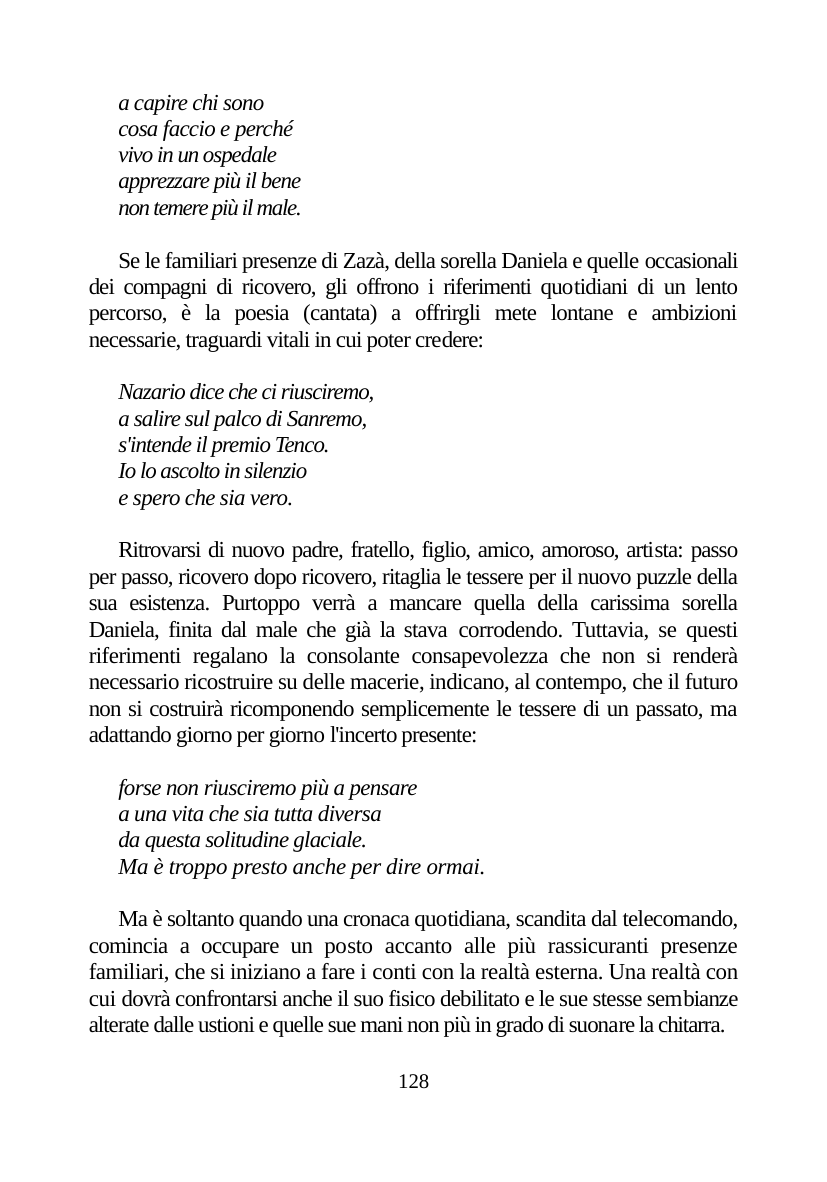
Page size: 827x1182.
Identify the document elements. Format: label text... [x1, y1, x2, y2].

text Se le familiari presenze di Zazà, della sorella Daniela e quelle occasionali dei compagni di ricovero, gli offrono i riferimenti quotidiani di un lento percorso, è la poesia (cantata) a offrirgli mete lontane e ambizioni necessarie, traguardi vitali in cui poter credere: [88, 247, 738, 352]
text Io lo ascolto in silenzio [88, 457, 738, 484]
text s'intende il premio Tenco. [88, 431, 738, 457]
text non temere più il male. [88, 194, 738, 220]
text Nazario dice che ci riusciremo, [88, 378, 738, 405]
text e spero che sia vero. [88, 484, 738, 510]
text Ma è troppo presto anche per dire ormai. [88, 853, 738, 879]
text vivo in un ospedale [88, 141, 738, 168]
text forse non riusciremo più a pensare [88, 774, 738, 800]
text apprezzare più il bene [88, 168, 738, 194]
text Ritrovarsi di nuovo padre, fratello, figlio, amico, amoroso, artista: passo per passo, ricovero dopo ricovero, ritaglia le tessere per il nuovo puzzle della sua esistenza. Purtoppo verrà a mancare quella della carissima sorella Daniela, finita dal male che già la stava corrodendo. Tuttavia, se questi riferimenti regalano la consolante consapevolezza che non si renderà necessario ricostruire su delle macerie, indicano, al contempo, che il futuro non si costruirà ricomponendo semplicemente le tessere di un passato, ma adattando giorno per giorno l'incerto presente: [88, 537, 738, 747]
text Ma è soltanto quando una cronaca quotidiana, scandita dal telecomando, comincia a occupare un posto accanto alle più rassicuranti presenze familiari, che si iniziano a fare i conti con la realtà esterna. Una realtà con cui dovrà confrontarsi anche il suo fisico debilitato e le sue stesse sembianze alterate dalle ustioni e quelle sue mani non più in grado di suonare la chitarra. [88, 906, 738, 1037]
text a salire sul palco di Sanremo, [88, 405, 738, 431]
text cosa faccio e perché [88, 115, 738, 141]
text a capire chi sono [88, 88, 738, 115]
text da questa solitudine glaciale. [88, 826, 738, 853]
text a una vita che sia tutta diversa [88, 800, 738, 826]
